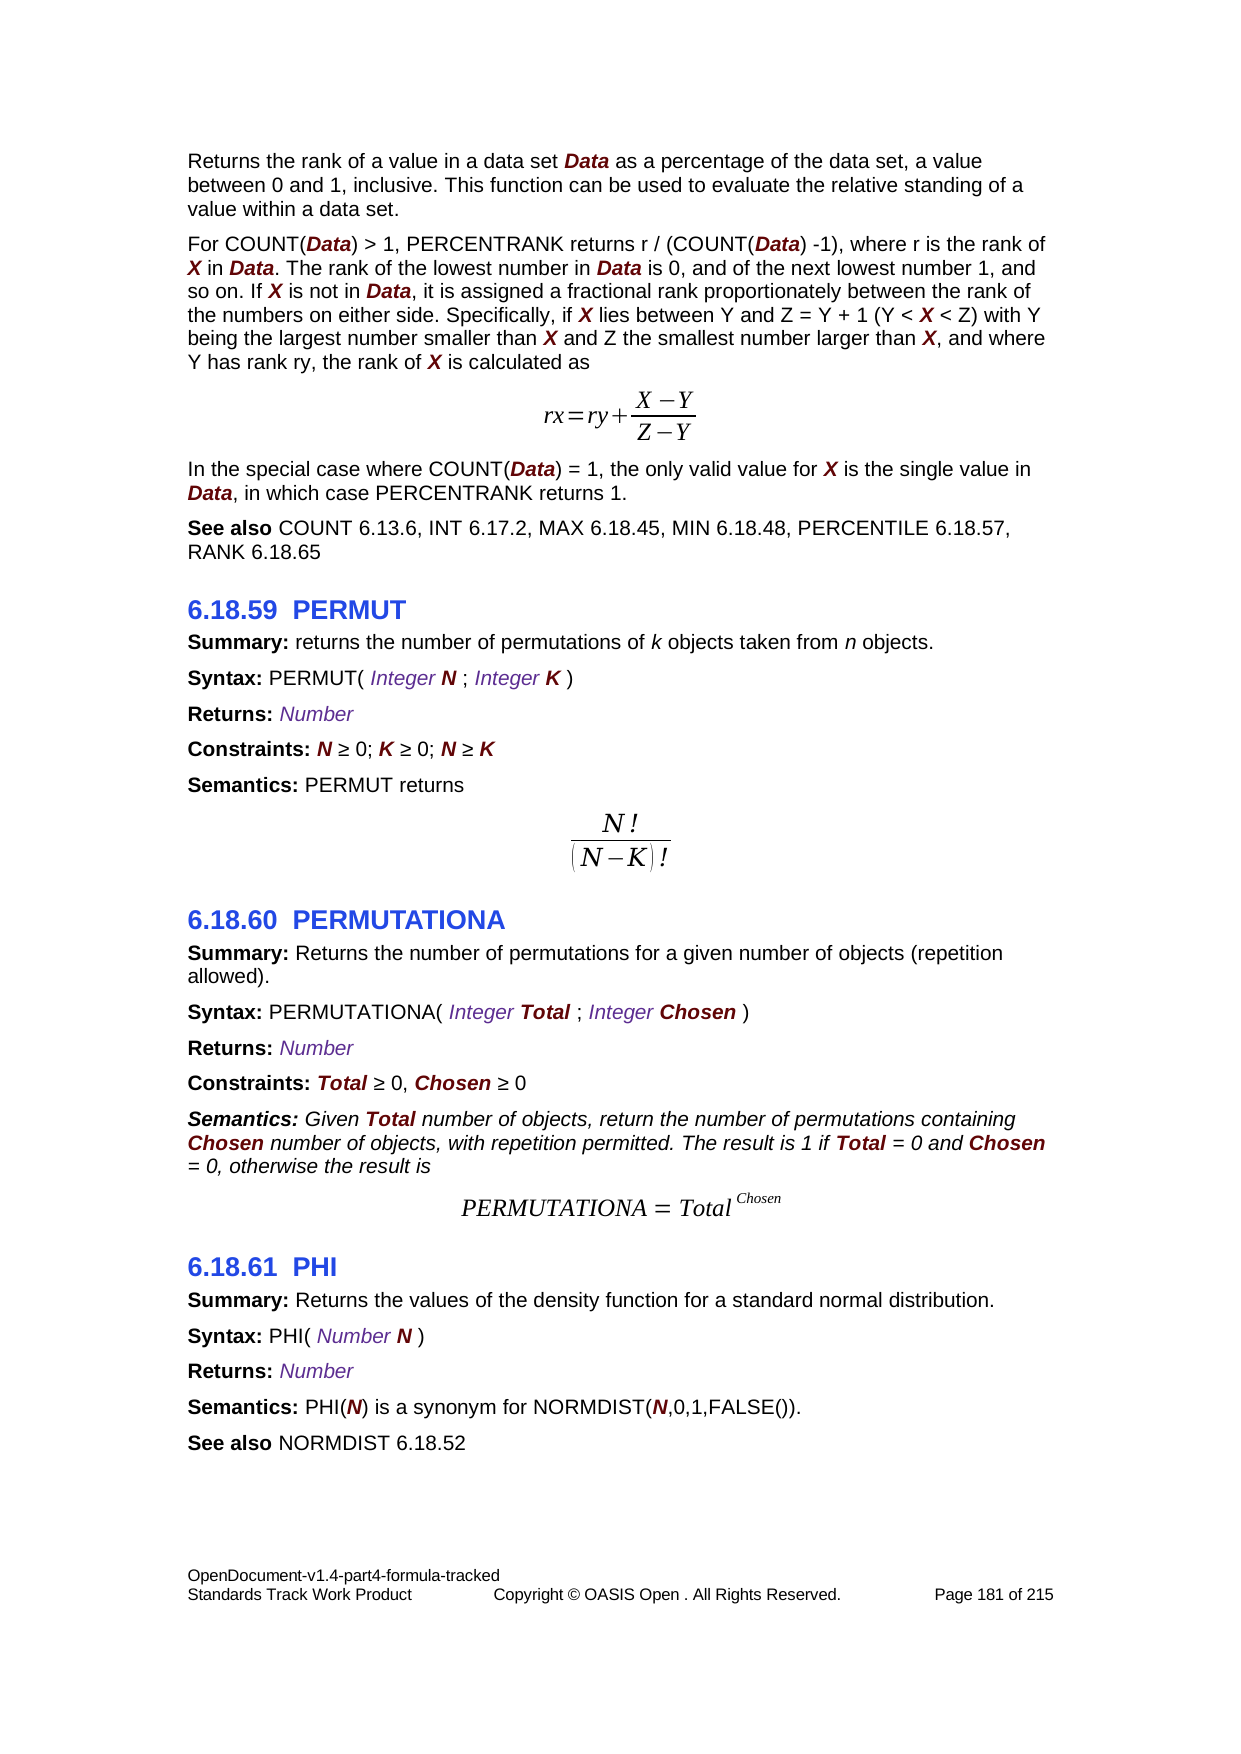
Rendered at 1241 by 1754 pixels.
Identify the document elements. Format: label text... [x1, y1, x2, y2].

text Semantics: PERMUT returns [187, 773, 1053, 797]
text See also COUNT 6.13.6, INT 6.17.2, MAX 6.18.45, MIN 6.18.48, PERCENTILE 6.18.57, RANK 6.18.65 [187, 517, 1053, 564]
subtitle PHI [187, 1252, 1053, 1282]
text Semantics: PHI(N) is a synonym for NORMDIST(N,0,1,FALSE()). [187, 1395, 1053, 1419]
subtitle PERMUT [187, 595, 1053, 625]
text Semantics: Given Total number of objects, return the number of permutations containing Chosen number of objects, with repetition permitted. The result is 1 if Total = 0 and Chosen = 0, otherwise the result is [187, 1107, 1053, 1178]
text See also NORMDIST 6.18.52 [187, 1431, 1053, 1454]
text Syntax: PERMUTATIONA( Integer Total ; Integer Chosen ) [187, 1001, 1053, 1024]
text Summary: returns the number of permutations of k objects taken from n objects. [187, 631, 1053, 654]
text Returns: Number [187, 702, 1053, 726]
text In the special case where COUNT(Data) = 1, the only valid value for X is the single value in Data, in which case PERCENTRANK returns 1. [187, 457, 1053, 504]
text Summary: Returns the number of permutations for a given number of objects (repetition allowed). [187, 941, 1053, 988]
subtitle PERMUTATIONA [187, 905, 1053, 935]
text Summary: Returns the values of the density function for a standard normal distribution. [187, 1288, 1053, 1312]
text Returns: Number [187, 1360, 1053, 1383]
text Constraints: N ≥ 0; K ≥ 0; N ≥ K [187, 738, 1053, 761]
text Constraints: Total ≥ 0, Chosen ≥ 0 [187, 1072, 1053, 1095]
text Syntax: PHI( Number N ) [187, 1324, 1053, 1348]
text Returns: Number [187, 1036, 1053, 1060]
text Returns the rank of a value in a data set Data as a percentage of the data set, a value between 0 and 1, inclusive. This function can be used to evaluate the relative standing of a value within a data set. [187, 150, 1053, 221]
text For COUNT(Data) > 1, PERCENTRANK returns r / (COUNT(Data) -1), where r is the rank of X in Data. The rank of the lowest number in Data is 0, and of the next lowest number 1, and so on. If X is not in Data, it is assigned a fractional rank proportionately between the rank of the numbers on either side. Specifically, if X lies between Y and Z = Y + 1 (Y < X < Z) with Y being the largest number smaller than X and Z the smallest number larger than X, and where Y has rank ry, the rank of X is calculated as [187, 233, 1053, 374]
text Syntax: PERMUT( Integer N ; Integer K ) [187, 666, 1053, 690]
